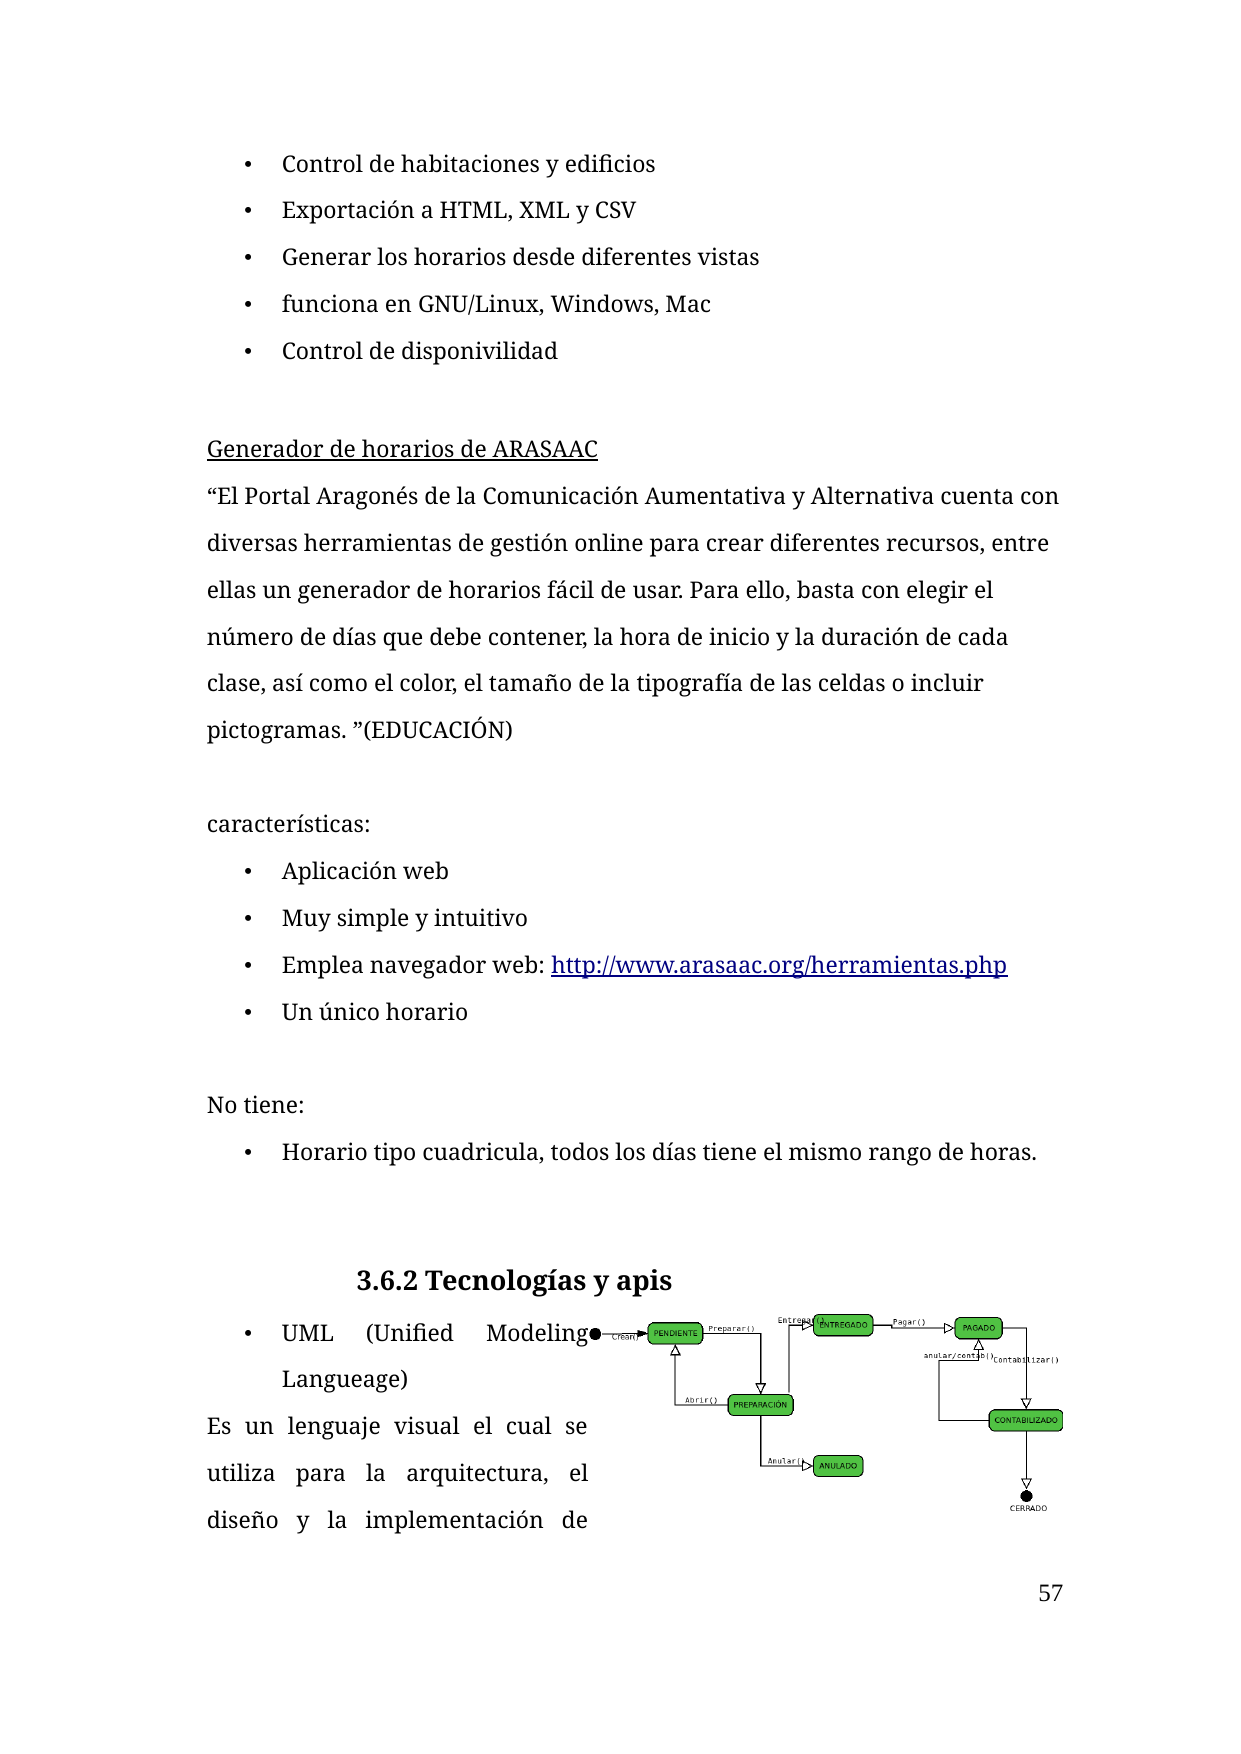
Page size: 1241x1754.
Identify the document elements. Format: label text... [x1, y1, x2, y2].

text No tiene: [207, 1089, 1063, 1121]
list Un único horario [244, 996, 1063, 1027]
text Generador de horarios de ARASAAC [207, 433, 1063, 464]
text 3.6.2 Tecnologías y apis [207, 1261, 1063, 1298]
text Es un lenguaje visual el cual se utiliza para la arquitectura, el diseño y la implementación de [207, 1410, 1063, 1535]
text “El Portal Aragonés de la Comunicación Aumentativa y Alternativa cuenta con diversas herramientas de gestión online para crear diferentes recursos, entre ellas un generador de horarios fácil de usar. Para ello, basta con elegir el número de días que debe contener, la hora de inicio y la duración de cada clase, así como el color, el tamaño de la tipografía de las celdas o incluir pictogramas. ”(EDUCACIÓN) [207, 480, 1063, 746]
list Muy simple y intuitivo [244, 902, 1063, 933]
list funciona en GNU/Linux, Windows, Mac [244, 288, 1063, 319]
list Generar los horarios desde diferentes vistas [244, 241, 1063, 273]
text características: [207, 808, 1063, 839]
list Exportación a HTML, XML y CSV [244, 194, 1063, 226]
list Control de disponivilidad [244, 335, 1063, 366]
list Emplea navegador web: http://www.arasaac.org/herramientas.php [244, 949, 1063, 980]
picture [588, 1313, 1063, 1513]
list Control de habitaciones y edificios [244, 148, 1063, 179]
list Horario tipo cuadricula, todos los días tiene el mismo rango de horas. [244, 1136, 1063, 1167]
list UML (Unified Modeling Langueage) [244, 1316, 588, 1394]
list Aplicación web [244, 855, 1063, 886]
